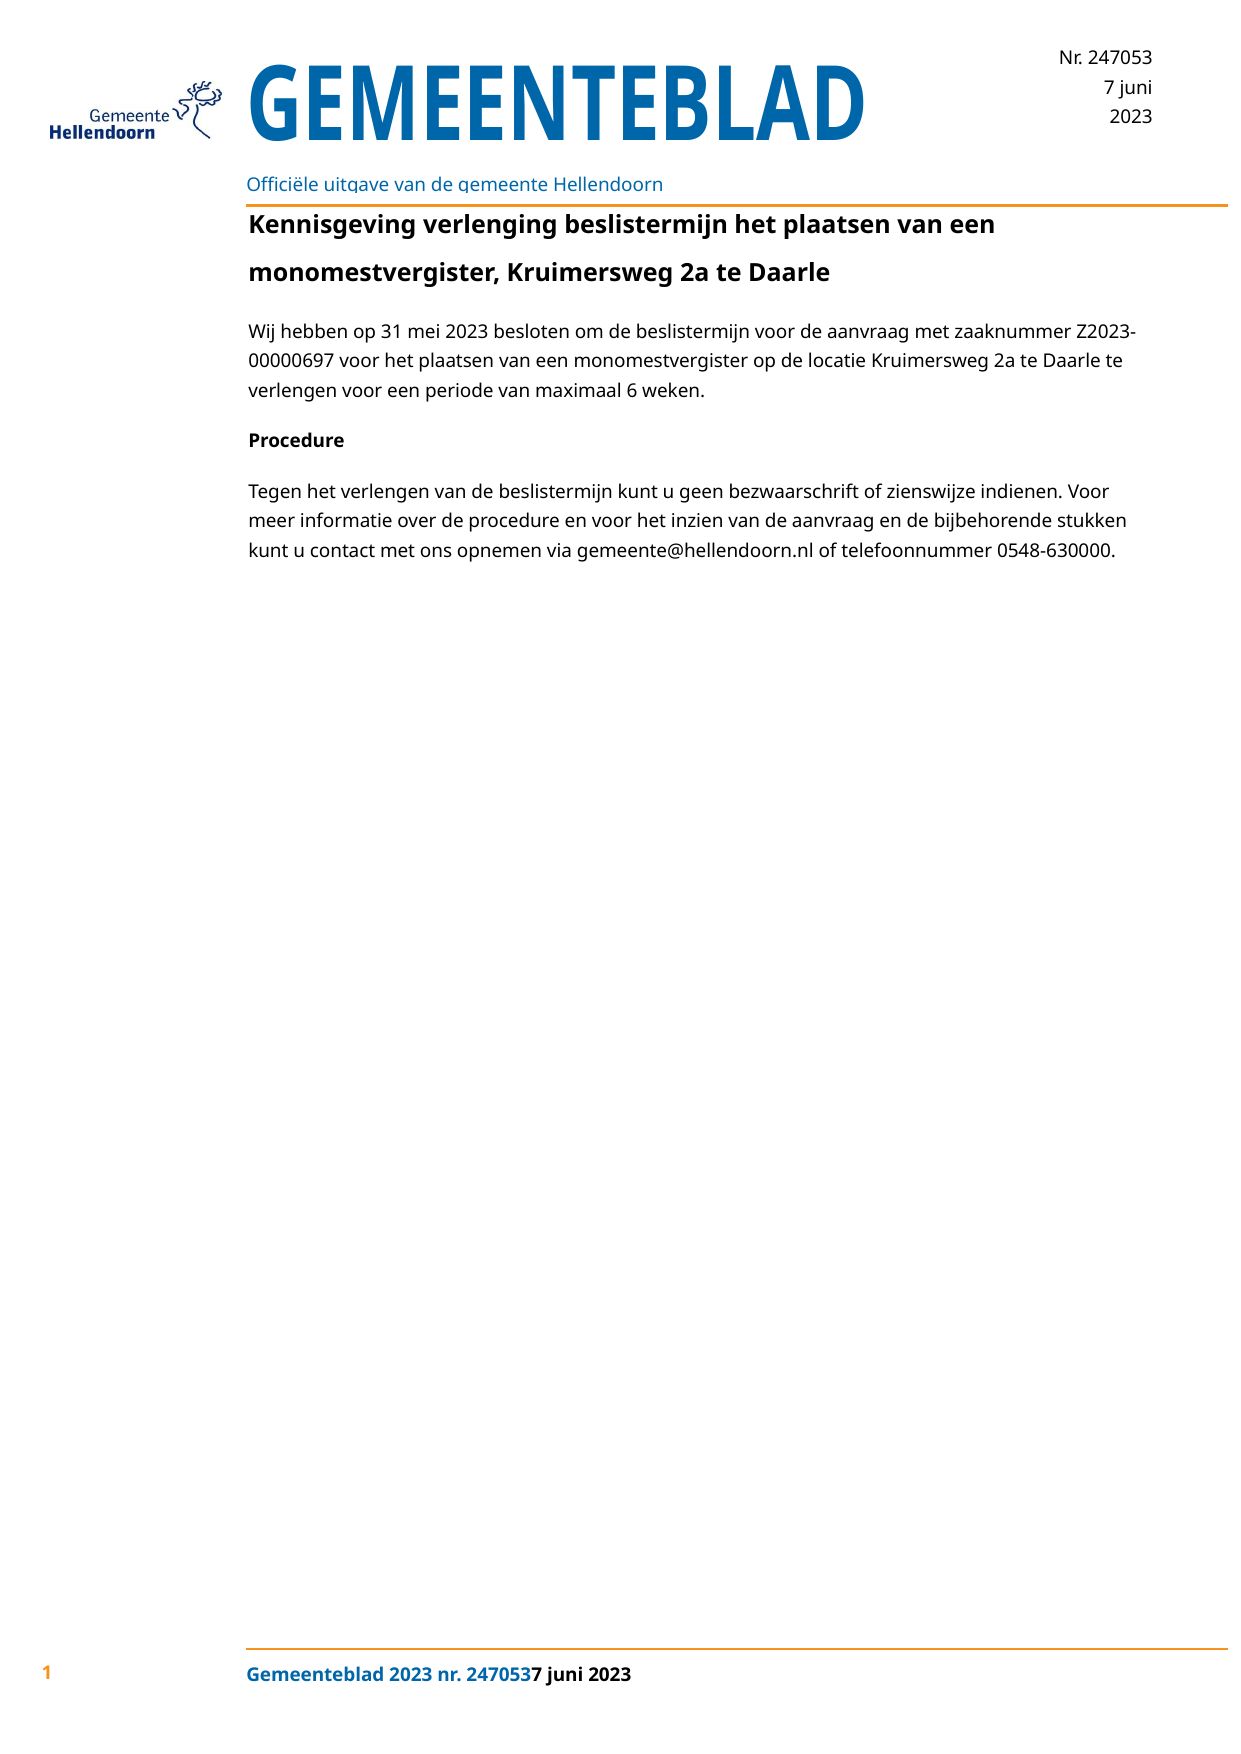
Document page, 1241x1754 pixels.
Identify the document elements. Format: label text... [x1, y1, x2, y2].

text Tegen het verlengen van de beslistermijn kunt u geen bezwaarschrift of zienswijze indienen. Voor meer informatie over de procedure en voor het inzien van de aanvraag en de bijbehorende stukken kunt u contact met ons opnemen via gemeente@hellendoorn.nl of telefoonnummer 0548-630000. [248, 478, 1152, 563]
picture [41, 47, 231, 172]
text Wij hebben op 31 mei 2023 besloten om de beslistermijn voor de aanvraag met zaaknummer Z2023-00000697 voor het plaatsen van een monomestvergister op de locatie Kruimersweg 2a te Daarle te verlengen voor een periode van maximaal 6 weken. [248, 318, 1152, 403]
text Kennisgeving verlenging beslistermijn het plaatsen van een monomestvergister, Kruimersweg 2a te Daarle [248, 207, 1152, 288]
text Procedure [248, 427, 1152, 453]
